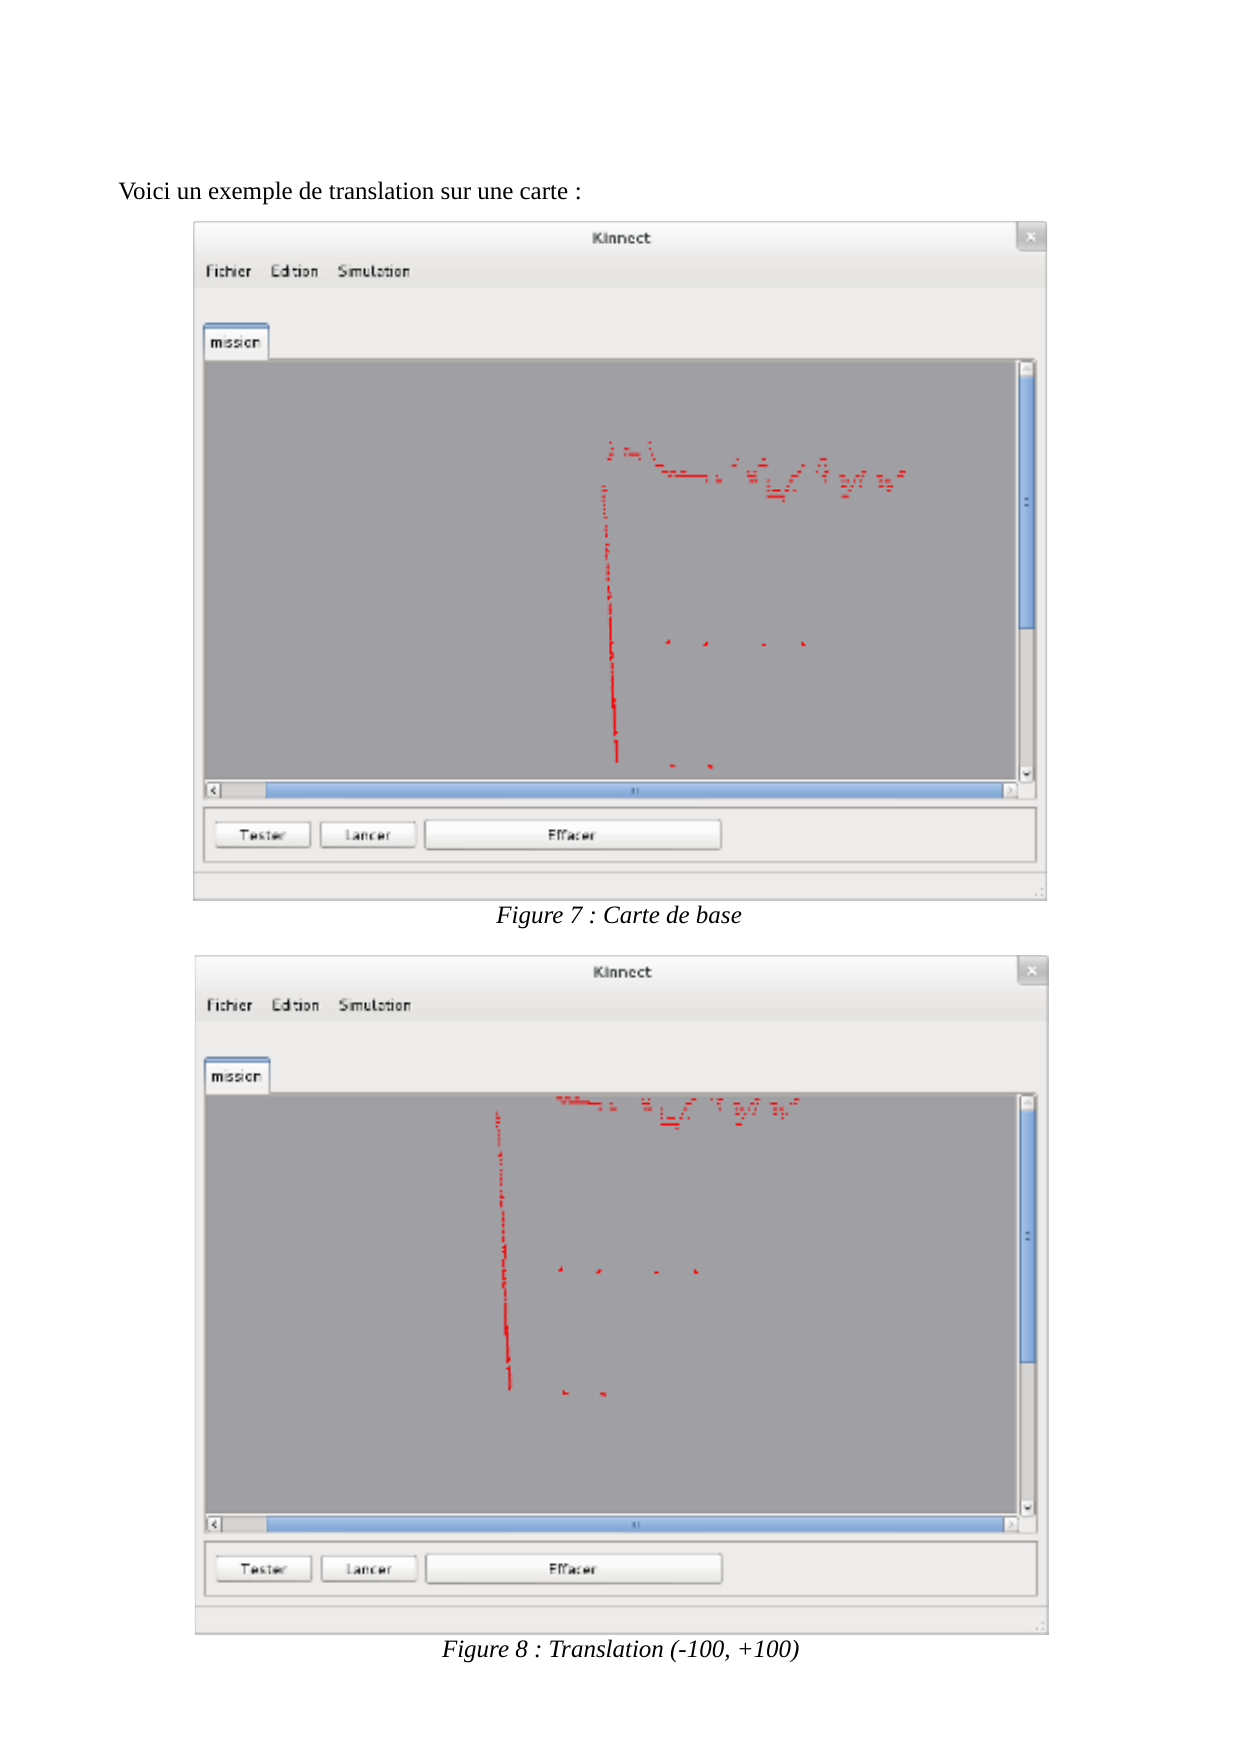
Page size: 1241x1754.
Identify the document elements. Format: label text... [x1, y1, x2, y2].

text Figure 8 : Translation (-100, +100) [195, 1635, 1049, 1663]
picture [194, 955, 1049, 1635]
picture [193, 221, 1048, 901]
text Voici un exemple de translation sur une carte : [118, 176, 1122, 205]
text Figure 7 : Carte de base [193, 901, 1047, 929]
